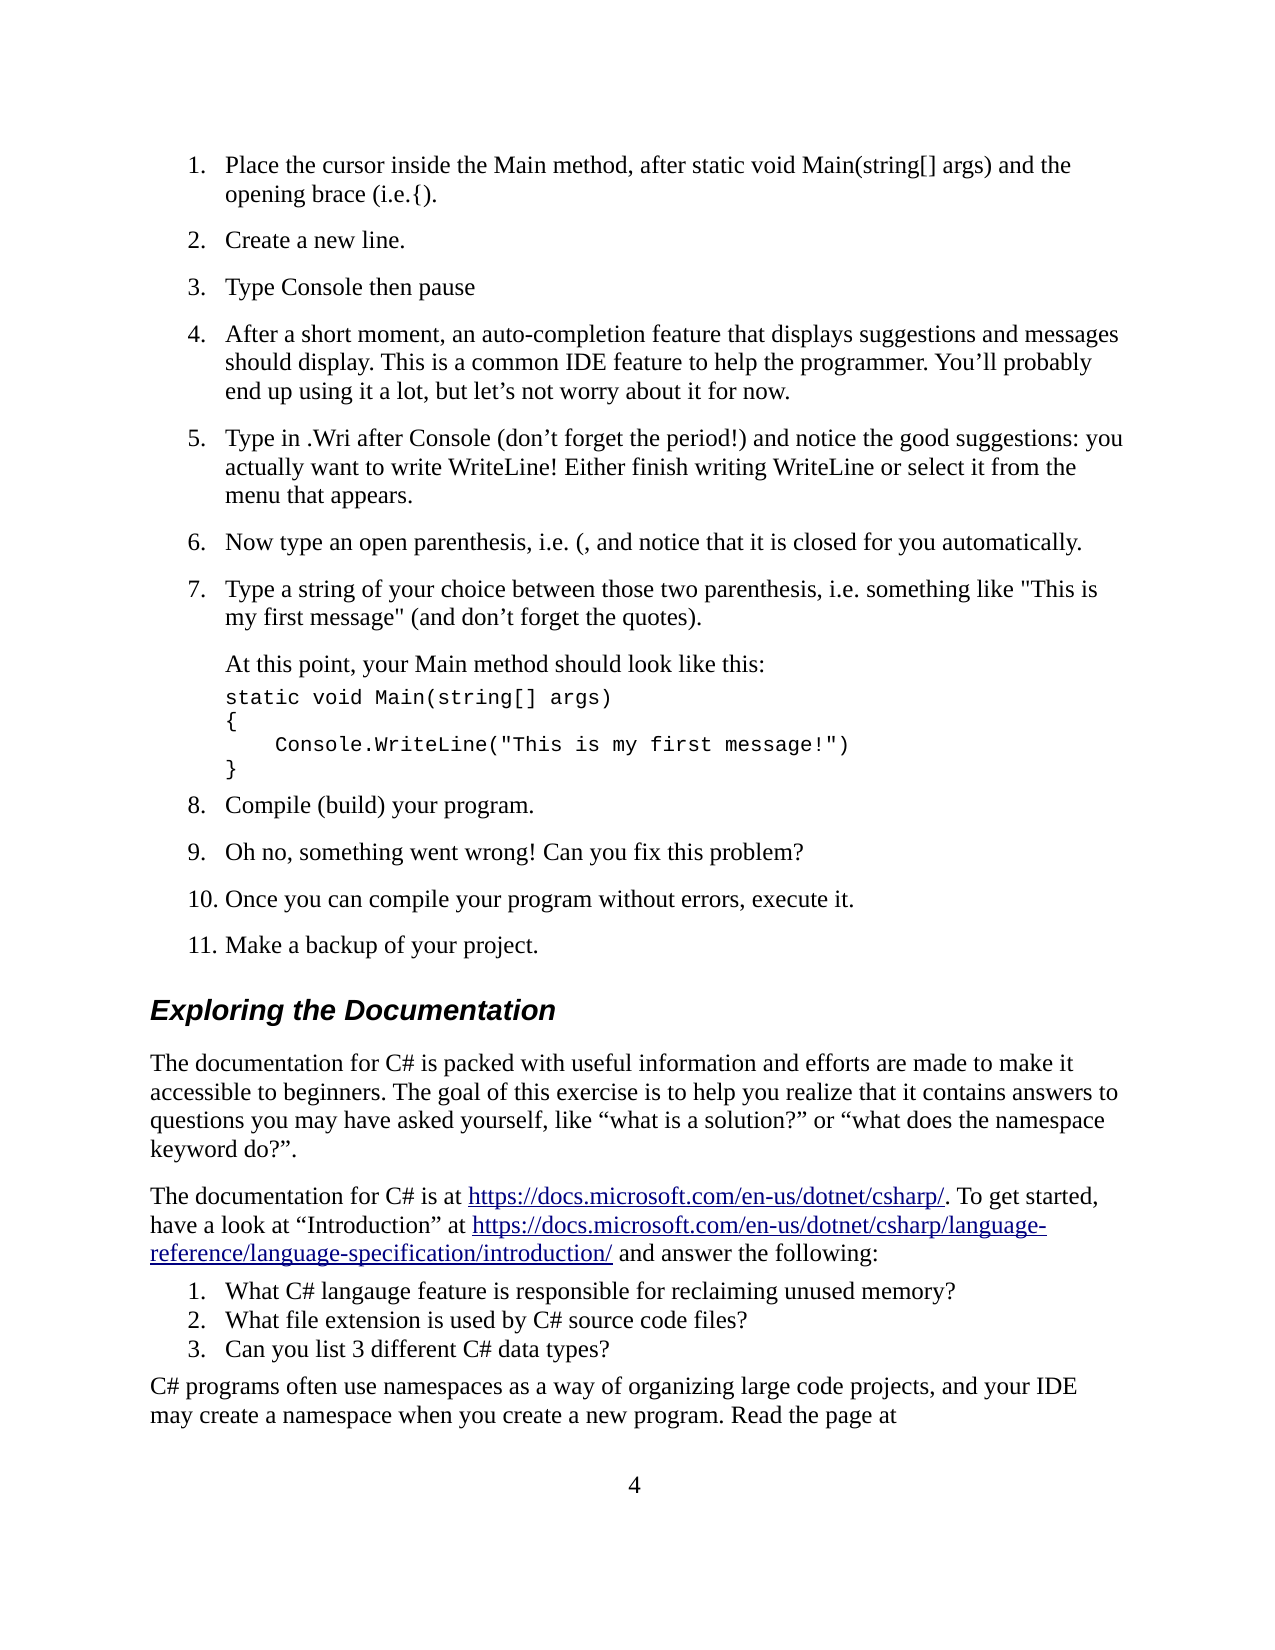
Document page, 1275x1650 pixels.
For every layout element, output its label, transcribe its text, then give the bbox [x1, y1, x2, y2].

list What C# langauge feature is responsible for reclaiming unused memory? [187, 1276, 1125, 1305]
list Type a string of your choice between those two parenthesis, i.e. something like "This is my first message" (and don’t forget the quotes). [187, 574, 1125, 631]
text The documentation for C# is at https://docs.microsoft.com/en-us/dotnet/csharp/. To get started, have a look at “Introduction” at https://docs.microsoft.com/en-us/dotnet/csharp/language-reference/language-specification/introduction/ and answer the following: [150, 1181, 1125, 1267]
text C# programs often use namespaces as a way of organizing large code projects, and your IDE may create a namespace when you create a new program. Read the page at [150, 1371, 1125, 1429]
list Once you can compile your program without errors, execute it. [187, 884, 1125, 912]
list Place the cursor inside the Main method, after static void Main(string[] args) and the opening brace (i.e.{). [187, 150, 1125, 207]
list } [187, 758, 1125, 781]
list Create a new line. [187, 225, 1125, 254]
list Can you list 3 different C# data types? [187, 1334, 1125, 1362]
list Now type an open parenthesis, i.e. (, and notice that it is closed for you automatically. [187, 527, 1125, 556]
list Type in .Wri after Console (don’t forget the period!) and notice the good suggestions: you actually want to write WriteLine! Either finish writing WriteLine or select it from the menu that appears. [187, 423, 1125, 509]
list After a short moment, an auto-completion feature that displays suggestions and messages should display. This is a common IDE feature to help the programmer. You’ll probably end up using it a lot, but let’s not worry about it for now. [187, 319, 1125, 405]
list At this point, your Main method should look like this: [187, 649, 1125, 678]
subtitle Exploring the Documentation [150, 993, 1125, 1027]
text The documentation for C# is packed with useful information and efforts are made to make it accessible to beginners. The goal of this exercise is to help you realize that it contains answers to questions you may have asked yourself, like “what is a solution?” or “what does the namespace keyword do?”. [150, 1048, 1125, 1163]
list Type Console then pause [187, 272, 1125, 301]
list { [187, 711, 1125, 734]
list What file extension is used by C# source code files? [187, 1305, 1125, 1334]
list Oh no, something went wrong! Can you fix this problem? [187, 837, 1125, 866]
list Make a backup of your project. [187, 930, 1125, 959]
list Compile (build) your program. [187, 790, 1125, 819]
list static void Main(string[] args) [187, 687, 1125, 711]
list Console.WriteLine("This is my first message!") [187, 734, 1125, 758]
